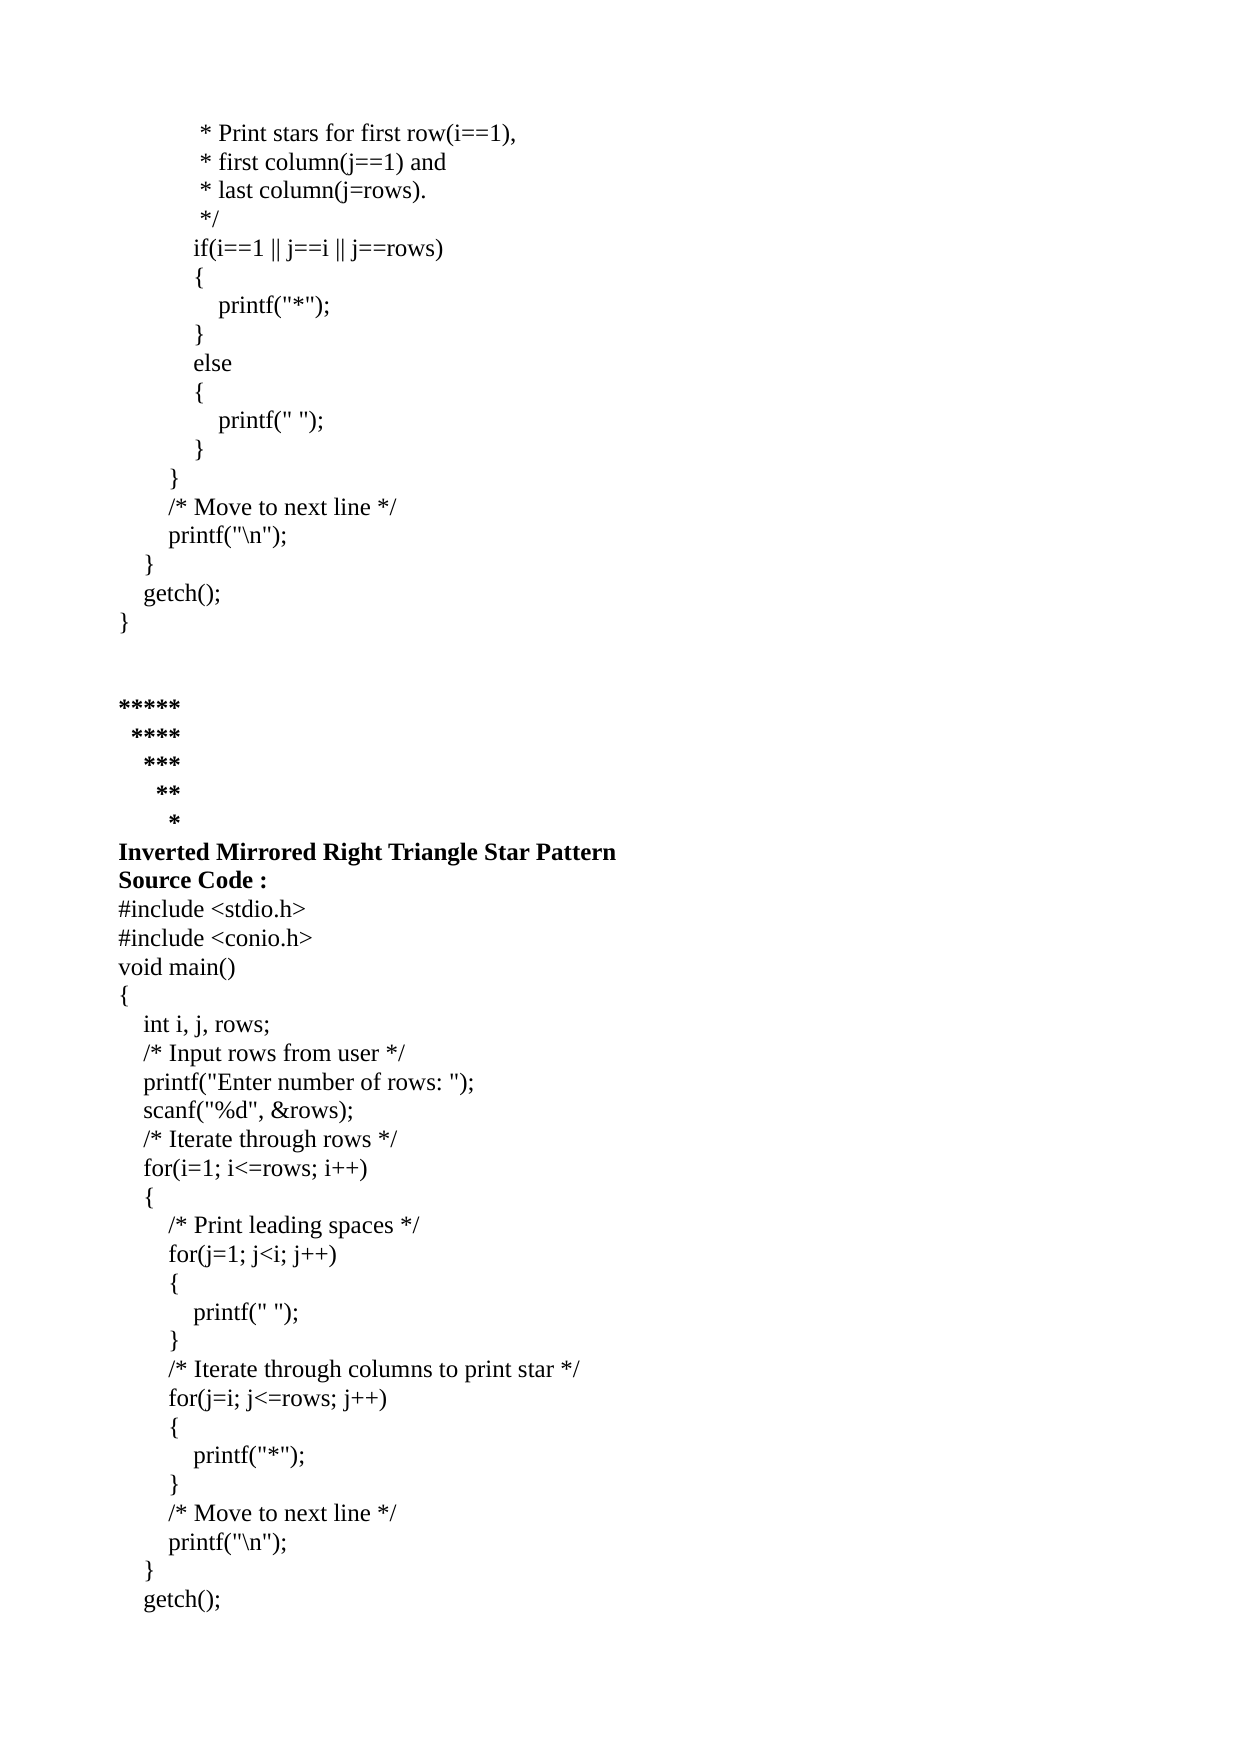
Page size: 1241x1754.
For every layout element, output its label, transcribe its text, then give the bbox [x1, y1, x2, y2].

text for(j=1; j<i; j++) [118, 1239, 1122, 1268]
text } [118, 1469, 1122, 1498]
text int i, j, rows; [118, 1009, 1122, 1038]
text ***** [118, 693, 1122, 722]
text { [118, 262, 1122, 291]
text getch(); [118, 578, 1122, 607]
text printf(" "); [118, 1297, 1122, 1326]
text **** [118, 722, 1122, 751]
text *** [118, 751, 1122, 779]
text printf("\n"); [118, 1527, 1122, 1556]
text { [118, 377, 1122, 406]
text Source Code : [118, 866, 1122, 894]
text } [118, 607, 1122, 636]
text { [118, 1412, 1122, 1441]
text } [118, 319, 1122, 348]
text /* Iterate through rows */ [118, 1124, 1122, 1153]
text #include <stdio.h> [118, 894, 1122, 923]
text * Print stars for first row(i==1), [118, 118, 1122, 147]
text printf("\n"); [118, 521, 1122, 549]
text void main() [118, 952, 1122, 981]
text * [118, 808, 1122, 837]
text for(i=1; i<=rows; i++) [118, 1153, 1122, 1182]
text } [118, 1556, 1122, 1584]
text getch(); [118, 1584, 1122, 1613]
text Inverted Mirrored Right Triangle Star Pattern [118, 837, 1122, 866]
text { [118, 1268, 1122, 1297]
text if(i==1 || j==i || j==rows) [118, 233, 1122, 262]
text * first column(j==1) and [118, 147, 1122, 176]
text printf("*"); [118, 291, 1122, 319]
text ** [118, 779, 1122, 808]
text * last column(j=rows). [118, 176, 1122, 204]
text for(j=i; j<=rows; j++) [118, 1383, 1122, 1412]
text printf("*"); [118, 1441, 1122, 1469]
text /* Iterate through columns to print star */ [118, 1354, 1122, 1383]
text #include <conio.h> [118, 923, 1122, 952]
text else [118, 348, 1122, 377]
text } [118, 549, 1122, 578]
text */ [118, 204, 1122, 233]
text { [118, 981, 1122, 1009]
text { [118, 1182, 1122, 1211]
text } [118, 434, 1122, 463]
text /* Print leading spaces */ [118, 1211, 1122, 1239]
text /* Move to next line */ [118, 492, 1122, 521]
text scanf("%d", &rows); [118, 1096, 1122, 1124]
text /* Move to next line */ [118, 1498, 1122, 1527]
text printf(" "); [118, 406, 1122, 434]
text } [118, 1326, 1122, 1354]
text } [118, 463, 1122, 492]
text printf("Enter number of rows: "); [118, 1067, 1122, 1096]
text /* Input rows from user */ [118, 1038, 1122, 1067]
